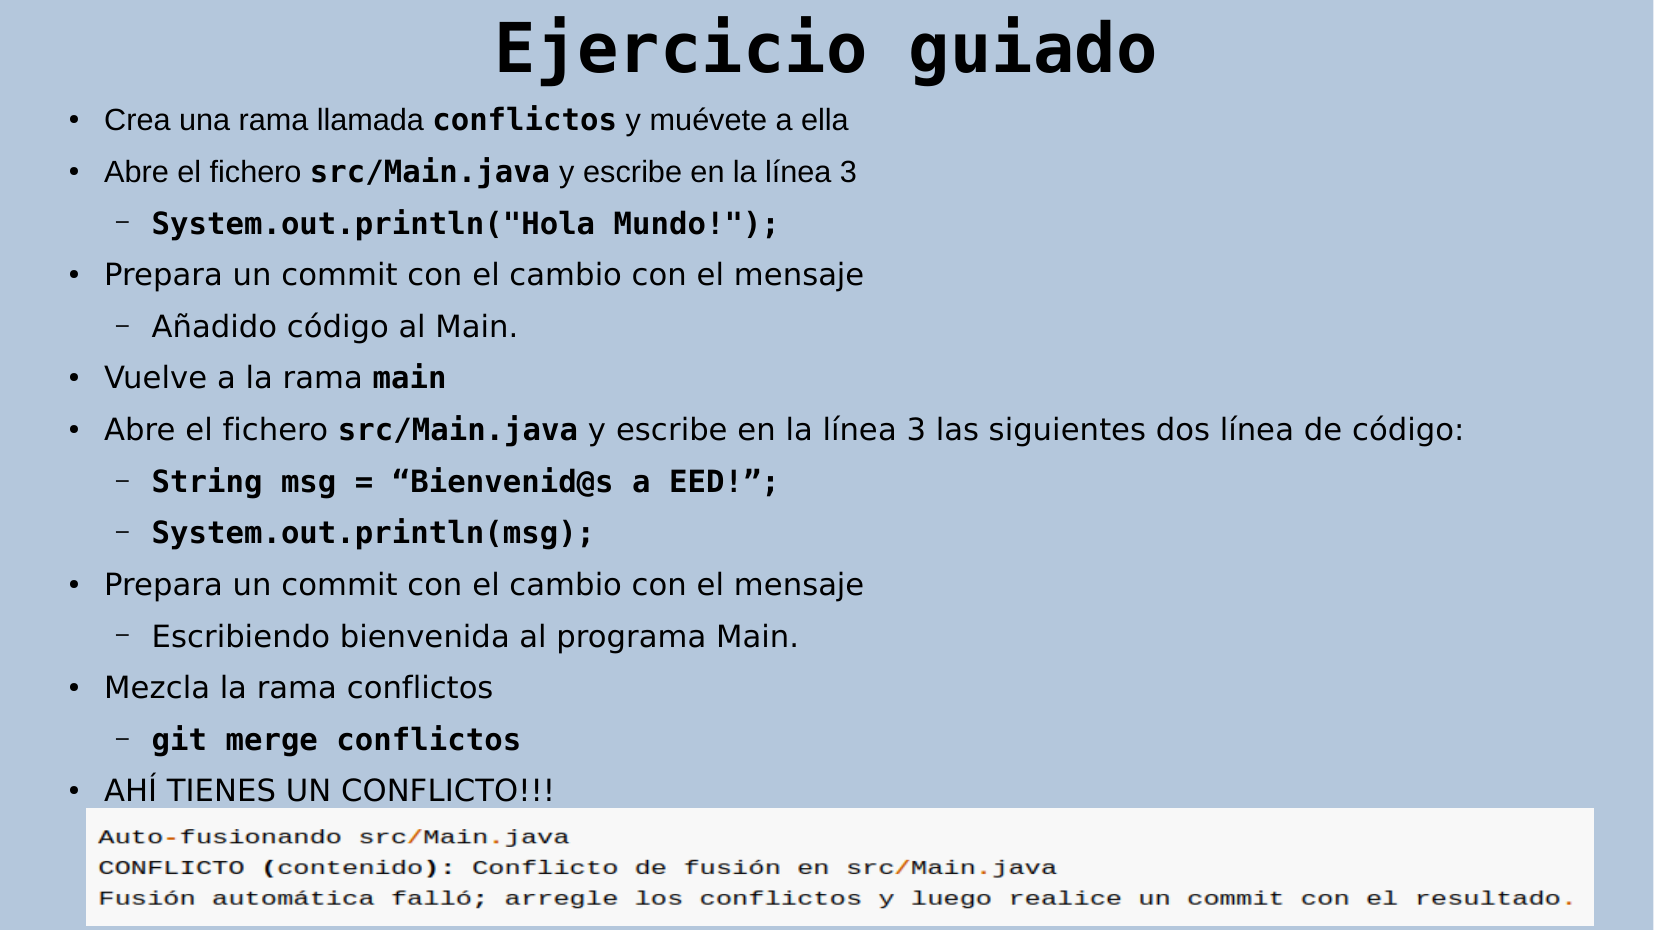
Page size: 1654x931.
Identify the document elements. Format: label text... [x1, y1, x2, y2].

picture [86, 808, 1594, 926]
list Crea una rama llamada conflictos y muévete a ella Abre el fichero src/Main.java y escribe en la línea 3 System.out.println("Hola Mundo!"); Prepara un commit con el cambio con el mensaje Añadido código al Main. Vuelve a la rama main Abre el fichero src/Main.java y escribe en la línea 3 las siguientes dos línea de código: String msg = “Bienvenid@s a EED!”; System.out.println(msg); Prepara un commit con el cambio con el mensaje Escribiendo bienvenida al programa Main. Mezcla la rama conflictos git merge conflictos AHÍ TIENES UN CONFLICTO!!! [56, 102, 1612, 810]
title Ejercicio guiado [82, 5, 1571, 91]
